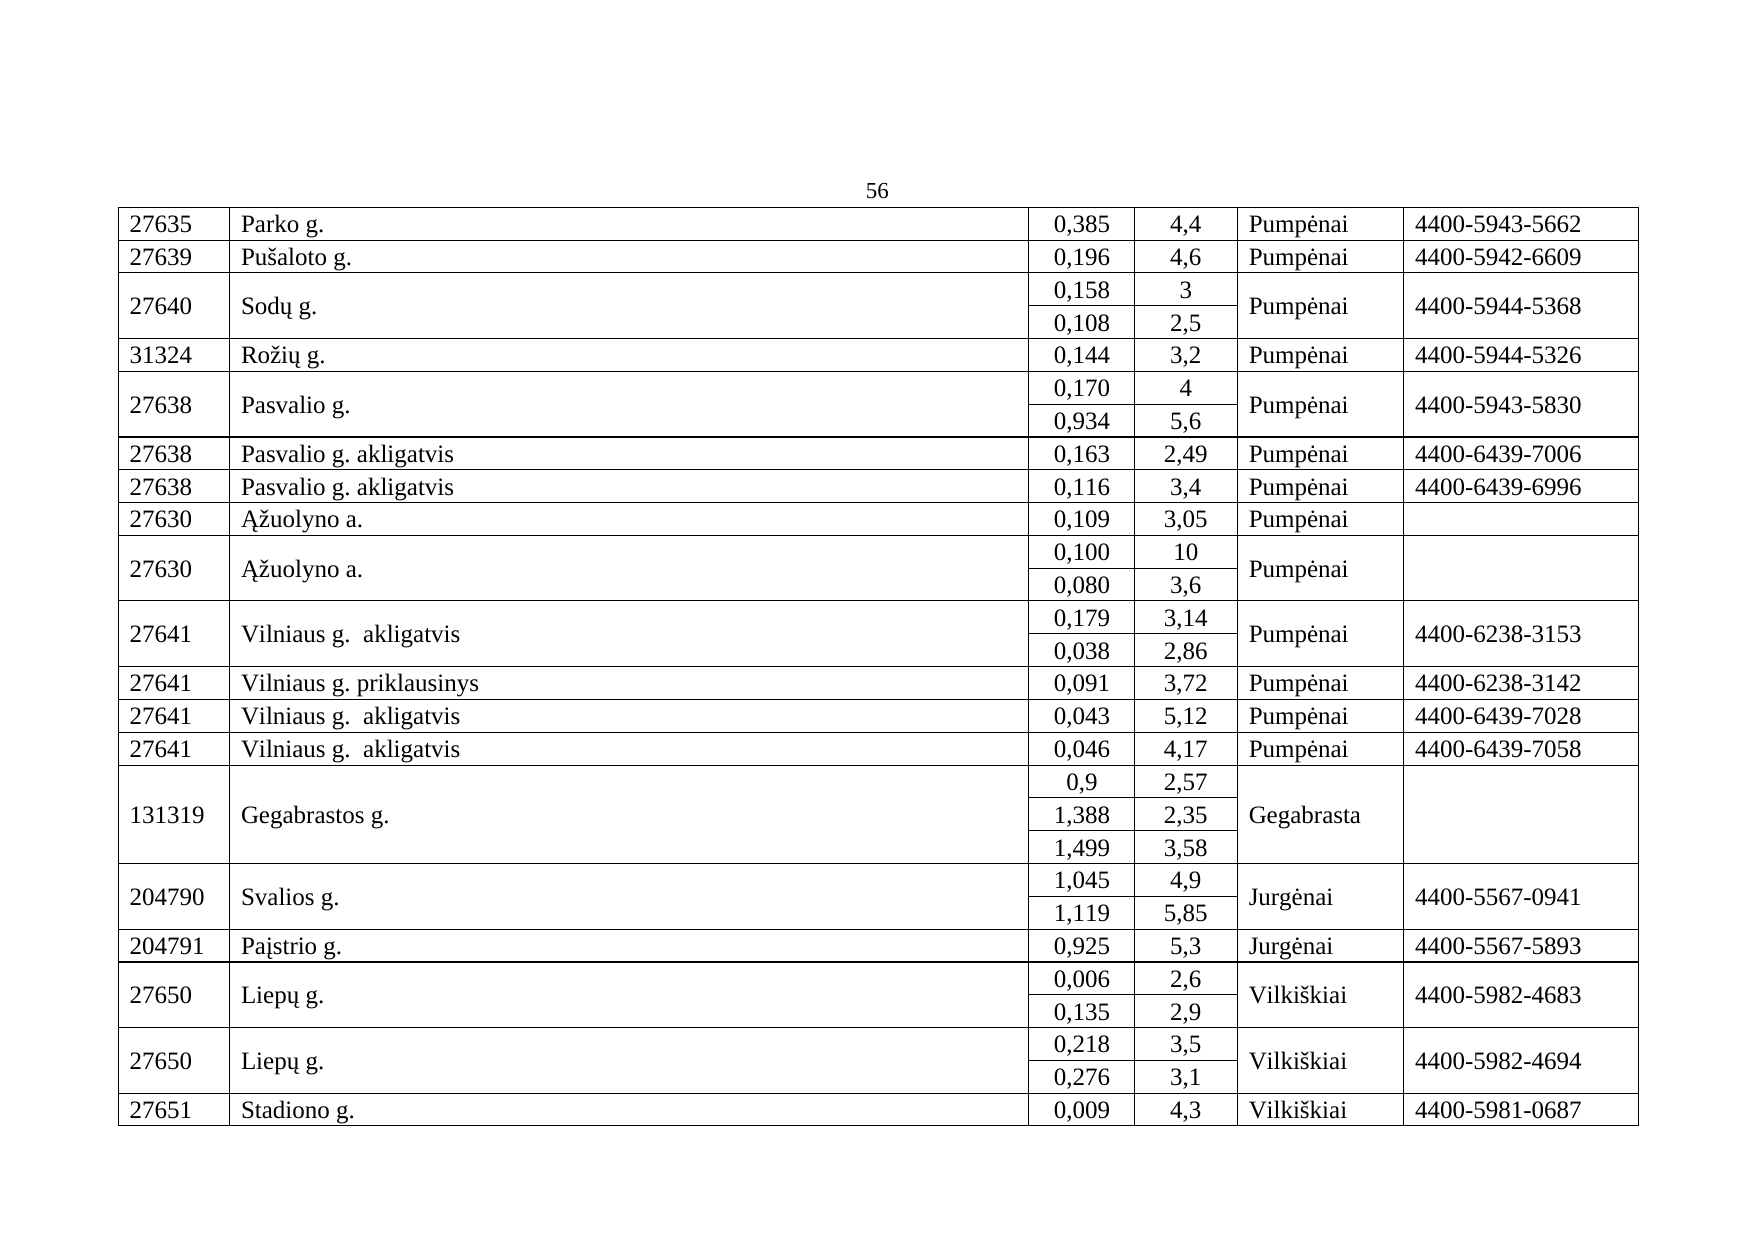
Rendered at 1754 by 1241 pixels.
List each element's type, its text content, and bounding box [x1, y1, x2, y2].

table_cell Pasvalio g. akligatvis [230, 470, 1028, 502]
table_cell 27641 [119, 601, 229, 666]
table_cell 0,276 [1029, 1061, 1134, 1093]
table_cell 27650 [119, 1028, 229, 1093]
table_cell 27638 [119, 372, 229, 436]
table_cell Pumpėnai [1238, 339, 1403, 371]
table_cell 2,5 [1135, 306, 1237, 338]
table_cell 204790 [119, 864, 229, 928]
table_cell 27640 [119, 273, 229, 338]
table_cell 1,388 [1029, 798, 1134, 830]
table_cell Pasvalio g. [230, 372, 1028, 436]
table_cell 3,2 [1135, 339, 1237, 371]
table_cell 4400-5943-5830 [1404, 372, 1638, 436]
table_cell 4400-5982-4694 [1404, 1028, 1638, 1093]
table_cell 27638 [119, 438, 229, 469]
table_cell Pumpėnai [1238, 241, 1403, 272]
table_cell 2,86 [1135, 634, 1237, 666]
table_cell 4400-6439-7006 [1404, 438, 1638, 469]
table_cell 0,9 [1029, 766, 1134, 797]
table_cell 3,4 [1135, 470, 1237, 502]
table_cell 4400-5943-5662 [1404, 208, 1638, 239]
table_cell Ąžuolyno a. [230, 503, 1028, 535]
table_cell Pumpėnai [1238, 503, 1403, 535]
table_cell [1404, 503, 1638, 535]
table_cell Sodų g. [230, 273, 1028, 338]
table_cell Pumpėnai [1238, 372, 1403, 436]
table_cell 0,144 [1029, 339, 1134, 371]
table_cell 4,3 [1135, 1094, 1237, 1125]
table_cell 27641 [119, 733, 229, 764]
table_cell Pumpėnai [1238, 273, 1403, 338]
table_cell 0,179 [1029, 601, 1134, 633]
table_cell 27630 [119, 503, 229, 535]
table_cell Rožių g. [230, 339, 1028, 371]
table_cell Pumpėnai [1238, 438, 1403, 469]
table_cell 5,85 [1135, 897, 1237, 928]
table_cell 0,158 [1029, 273, 1134, 305]
table_cell 0,100 [1029, 536, 1134, 568]
table_cell Svalios g. [230, 864, 1028, 928]
table_cell 0,006 [1029, 963, 1134, 994]
table_cell 2,57 [1135, 766, 1237, 797]
table_cell Vilkiškiai [1238, 963, 1403, 1027]
table_cell 3,6 [1135, 569, 1237, 600]
table_cell 1,045 [1029, 864, 1134, 896]
table_cell 5,12 [1135, 700, 1237, 732]
table_cell Liepų g. [230, 1028, 1028, 1093]
table_cell 4400-5982-4683 [1404, 963, 1638, 1027]
table_cell Vilkiškiai [1238, 1028, 1403, 1093]
table_cell Jurgėnai [1238, 930, 1403, 961]
table_cell Vilniaus g. akligatvis [230, 700, 1028, 732]
table_cell 27639 [119, 241, 229, 272]
table_cell Pumpėnai [1238, 700, 1403, 732]
table_cell 0,108 [1029, 306, 1134, 338]
table_cell 4 [1135, 372, 1237, 403]
table_cell 2,35 [1135, 798, 1237, 830]
table_cell 3,72 [1135, 667, 1237, 699]
table_cell [1404, 766, 1638, 863]
table_cell 0,934 [1029, 405, 1134, 436]
table_cell Pumpėnai [1238, 470, 1403, 502]
table_cell 0,116 [1029, 470, 1134, 502]
table_cell Paįstrio g. [230, 930, 1028, 961]
table_cell 1,119 [1029, 897, 1134, 928]
table_cell Pušaloto g. [230, 241, 1028, 272]
table_cell 0,196 [1029, 241, 1134, 272]
table_cell Vilniaus g. akligatvis [230, 733, 1028, 764]
table_cell 4,4 [1135, 208, 1237, 239]
table_cell Pumpėnai [1238, 601, 1403, 666]
table_cell 0,109 [1029, 503, 1134, 535]
table_cell 3,14 [1135, 601, 1237, 633]
table_cell 0,925 [1029, 930, 1134, 961]
table_cell 0,043 [1029, 700, 1134, 732]
table_cell Gegabrasta [1238, 766, 1403, 863]
table_cell 4400-6439-7058 [1404, 733, 1638, 764]
table_cell Vilkiškiai [1238, 1094, 1403, 1125]
table_cell 10 [1135, 536, 1237, 568]
table_cell 4400-6439-7028 [1404, 700, 1638, 732]
table_cell 3,58 [1135, 831, 1237, 863]
table_cell 0,046 [1029, 733, 1134, 764]
table_cell 131319 [119, 766, 229, 863]
table_cell 3,5 [1135, 1028, 1237, 1060]
table_cell 4,17 [1135, 733, 1237, 764]
table_cell Vilniaus g. akligatvis [230, 601, 1028, 666]
table_cell Vilniaus g. priklausinys [230, 667, 1028, 699]
table_cell 3 [1135, 273, 1237, 305]
table_cell 27641 [119, 667, 229, 699]
table_cell 27630 [119, 536, 229, 600]
table_cell 4,9 [1135, 864, 1237, 896]
table_cell 4400-5944-5368 [1404, 273, 1638, 338]
table_cell Parko g. [230, 208, 1028, 239]
table_cell Pumpėnai [1238, 733, 1403, 764]
table_cell 4400-5567-5893 [1404, 930, 1638, 961]
table_cell 0,385 [1029, 208, 1134, 239]
table_cell 4400-6238-3142 [1404, 667, 1638, 699]
table_cell Pumpėnai [1238, 667, 1403, 699]
table_cell Pasvalio g. akligatvis [230, 438, 1028, 469]
table_cell 0,135 [1029, 995, 1134, 1027]
table_cell Pumpėnai [1238, 536, 1403, 600]
table_cell 4400-5942-6609 [1404, 241, 1638, 272]
table_cell 4400-5981-0687 [1404, 1094, 1638, 1125]
table_cell 204791 [119, 930, 229, 961]
table_cell 0,009 [1029, 1094, 1134, 1125]
table_cell 2,6 [1135, 963, 1237, 994]
table_cell 2,49 [1135, 438, 1237, 469]
table_cell Liepų g. [230, 963, 1028, 1027]
table_cell 4400-5944-5326 [1404, 339, 1638, 371]
table_cell Gegabrastos g. [230, 766, 1028, 863]
table_cell Ąžuolyno a. [230, 536, 1028, 600]
table_cell 27651 [119, 1094, 229, 1125]
table_cell 1,499 [1029, 831, 1134, 863]
table_cell 0,170 [1029, 372, 1134, 403]
table_cell 27638 [119, 470, 229, 502]
table_cell 3,1 [1135, 1061, 1237, 1093]
table_cell 27641 [119, 700, 229, 732]
table_cell Stadiono g. [230, 1094, 1028, 1125]
table_cell 31324 [119, 339, 229, 371]
table_cell 0,218 [1029, 1028, 1134, 1060]
table_cell 27635 [119, 208, 229, 239]
table_cell 5,3 [1135, 930, 1237, 961]
table_cell 4,6 [1135, 241, 1237, 272]
table_cell 3,05 [1135, 503, 1237, 535]
table_cell 5,6 [1135, 405, 1237, 436]
table_cell 0,080 [1029, 569, 1134, 600]
table_cell 0,038 [1029, 634, 1134, 666]
table_cell Pumpėnai [1238, 208, 1403, 239]
table_cell 0,163 [1029, 438, 1134, 469]
table_cell 27650 [119, 963, 229, 1027]
table_cell 4400-6439-6996 [1404, 470, 1638, 502]
table_cell 2,9 [1135, 995, 1237, 1027]
table_cell Jurgėnai [1238, 864, 1403, 928]
table_cell 4400-6238-3153 [1404, 601, 1638, 666]
table_cell [1404, 536, 1638, 600]
table_cell 0,091 [1029, 667, 1134, 699]
table_cell 4400-5567-0941 [1404, 864, 1638, 928]
